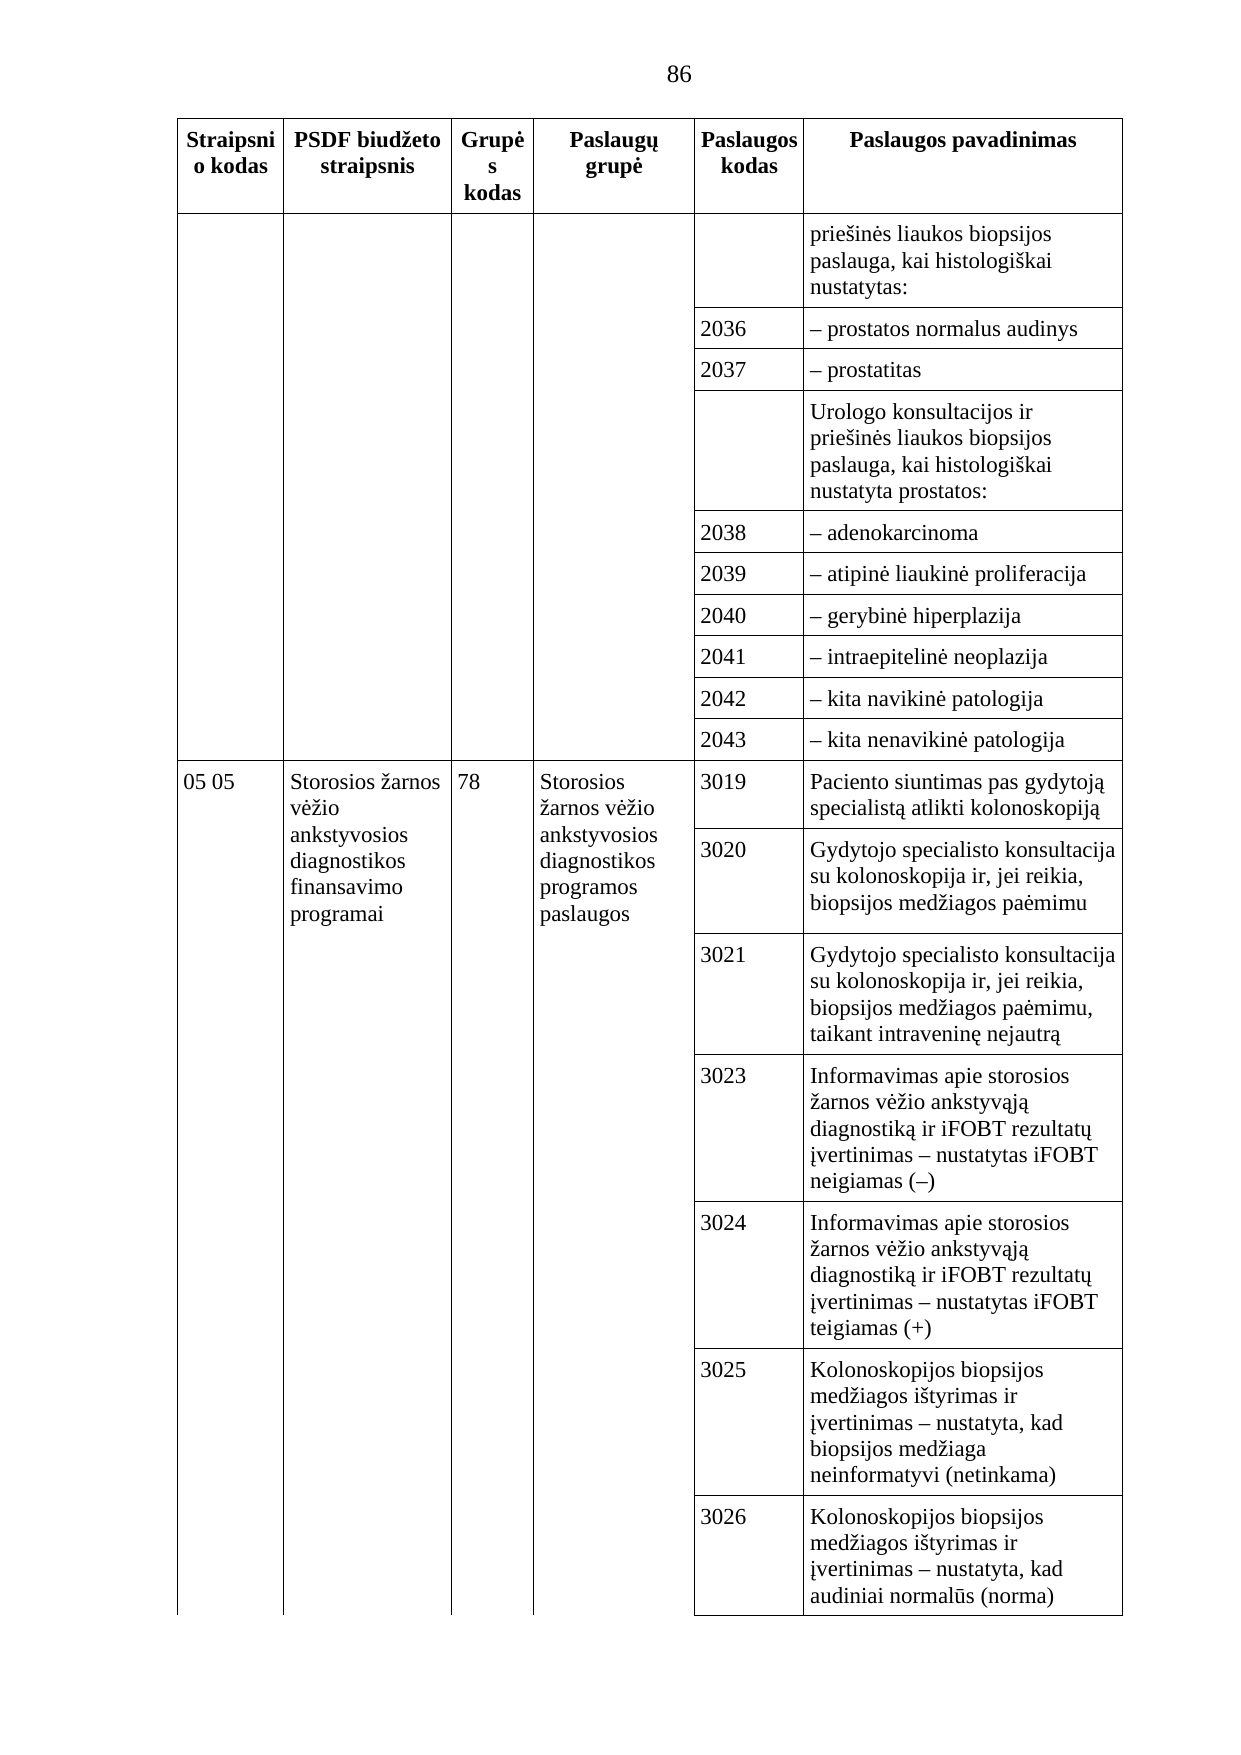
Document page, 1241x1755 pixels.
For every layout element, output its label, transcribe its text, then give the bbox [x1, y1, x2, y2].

table_cell [452, 1201, 533, 1348]
table_cell [534, 1495, 694, 1615]
table_cell [452, 933, 533, 1054]
table_cell [534, 1348, 694, 1495]
table_cell [534, 677, 694, 718]
table_cell [178, 594, 283, 635]
table_cell 2038 [695, 511, 803, 552]
table_cell [284, 1054, 451, 1201]
table_cell [452, 552, 533, 593]
table_cell – prostatitas [804, 349, 1122, 390]
table_cell [178, 1348, 283, 1495]
table_cell 2041 [695, 636, 803, 677]
table_cell – prostatos normalus audinys [804, 308, 1122, 348]
table_cell [178, 1054, 283, 1201]
table_cell 2043 [695, 719, 803, 760]
table_cell 05 05 [178, 761, 283, 828]
table_header PSDF biudžeto straipsnis [284, 119, 451, 212]
table_cell [178, 390, 283, 510]
table_cell Urologo konsultacijos ir priešinės liaukos biopsijos paslauga, kai histologiškai nustatyta prostatos: [804, 391, 1122, 510]
table_cell [695, 214, 803, 307]
table_cell [534, 718, 694, 760]
table_cell [284, 718, 451, 760]
table_cell 2036 [695, 308, 803, 348]
table_cell [284, 307, 451, 348]
table_cell [284, 552, 451, 593]
table_header Paslaugos pavadinimas [804, 119, 1122, 212]
table_cell [284, 594, 451, 635]
table_cell [534, 1054, 694, 1201]
table_cell 3025 [695, 1349, 803, 1495]
table_cell – atipinė liaukinė proliferacija [804, 553, 1122, 593]
table_cell [178, 348, 283, 390]
table_cell [178, 510, 283, 552]
table_cell [178, 677, 283, 718]
table_cell – intraepitelinė neoplazija [804, 636, 1122, 677]
table_cell [452, 635, 533, 677]
table_cell 2042 [695, 678, 803, 718]
table_cell Gydytojo specialisto konsultacija su kolonoskopija ir, jei reikia, biopsijos medžiagos paėmimu [804, 829, 1122, 933]
table_cell [178, 635, 283, 677]
table_cell Storosios žarnos vėžio ankstyvosios diagnostikos programos paslaugos [534, 761, 694, 933]
table_cell [534, 635, 694, 677]
table_cell Kolonoskopijos biopsijos medžiagos ištyrimas ir įvertinimas – nustatyta, kad audiniai normalūs (norma) [804, 1496, 1122, 1615]
table_cell 78 [452, 761, 533, 828]
table_cell [284, 214, 451, 307]
table_cell [178, 933, 283, 1054]
table_cell [284, 348, 451, 390]
table_cell [452, 348, 533, 390]
table_cell [534, 348, 694, 390]
table_cell [695, 391, 803, 510]
table_cell [178, 552, 283, 593]
table_cell [284, 933, 451, 1054]
table_cell 3019 [695, 761, 803, 828]
table_cell [178, 1201, 283, 1348]
table_cell [534, 390, 694, 510]
table_cell 3021 [695, 934, 803, 1054]
table_cell 2037 [695, 349, 803, 390]
table_cell [534, 933, 694, 1054]
table_cell [284, 677, 451, 718]
table_cell Gydytojo specialisto konsultacija su kolonoskopija ir, jei reikia, biopsijos medžiagos paėmimu, taikant intraveninę nejautrą [804, 934, 1122, 1054]
table_cell [452, 677, 533, 718]
table_header Paslaugos kodas [695, 119, 803, 212]
table_cell Kolonoskopijos biopsijos medžiagos ištyrimas ir įvertinimas – nustatyta, kad biopsijos medžiaga neinformatyvi (netinkama) [804, 1349, 1122, 1495]
table_cell [284, 635, 451, 677]
table_cell [178, 1495, 283, 1615]
table_cell [452, 307, 533, 348]
table_cell – gerybinė hiperplazija [804, 595, 1122, 635]
table_cell [452, 1495, 533, 1615]
table_cell [284, 510, 451, 552]
table_cell [284, 1201, 451, 1348]
table_cell [452, 1054, 533, 1201]
table_cell Storosios žarnos vėžio ankstyvosios diagnostikos finansavimo programai [284, 761, 451, 933]
table_cell [534, 510, 694, 552]
table_cell Informavimas apie storosios žarnos vėžio ankstyvąją diagnostiką ir iFOBT rezultatų įvertinimas – nustatytas iFOBT neigiamas (–) [804, 1055, 1122, 1201]
table_cell 2039 [695, 553, 803, 593]
table_cell [284, 1348, 451, 1495]
table_cell 2040 [695, 595, 803, 635]
table_header Paslaugų grupė [534, 119, 694, 212]
table_cell Informavimas apie storosios žarnos vėžio ankstyvąją diagnostiką ir iFOBT rezultatų įvertinimas – nustatytas iFOBT teigiamas (+) [804, 1202, 1122, 1348]
table_cell 3020 [695, 829, 803, 933]
table_cell [178, 718, 283, 760]
table_cell [534, 214, 694, 307]
table_cell [284, 1495, 451, 1615]
table_cell [284, 390, 451, 510]
table_header Grupės kodas [452, 119, 533, 212]
table_cell [452, 390, 533, 510]
table_cell [534, 307, 694, 348]
table_cell priešinės liaukos biopsijos paslauga, kai histologiškai nustatytas: [804, 214, 1122, 307]
table_cell – adenokarcinoma [804, 511, 1122, 552]
table_cell [452, 718, 533, 760]
table_cell [452, 828, 533, 933]
table_cell – kita nenavikinė patologija [804, 719, 1122, 760]
table_cell [178, 307, 283, 348]
table_cell [452, 594, 533, 635]
table_cell [452, 214, 533, 307]
table_cell Paciento siuntimas pas gydytoją specialistą atlikti kolonoskopiją [804, 761, 1122, 828]
table_cell [452, 1348, 533, 1495]
table_cell 3023 [695, 1055, 803, 1201]
table_cell [534, 594, 694, 635]
table_cell [452, 510, 533, 552]
table_cell [178, 828, 283, 933]
table_cell 3026 [695, 1496, 803, 1615]
table_cell – kita navikinė patologija [804, 678, 1122, 718]
table_cell [534, 1201, 694, 1348]
table_header Straipsnio kodas [178, 119, 283, 212]
table_cell 3024 [695, 1202, 803, 1348]
table_cell [534, 552, 694, 593]
table_cell [178, 214, 283, 307]
